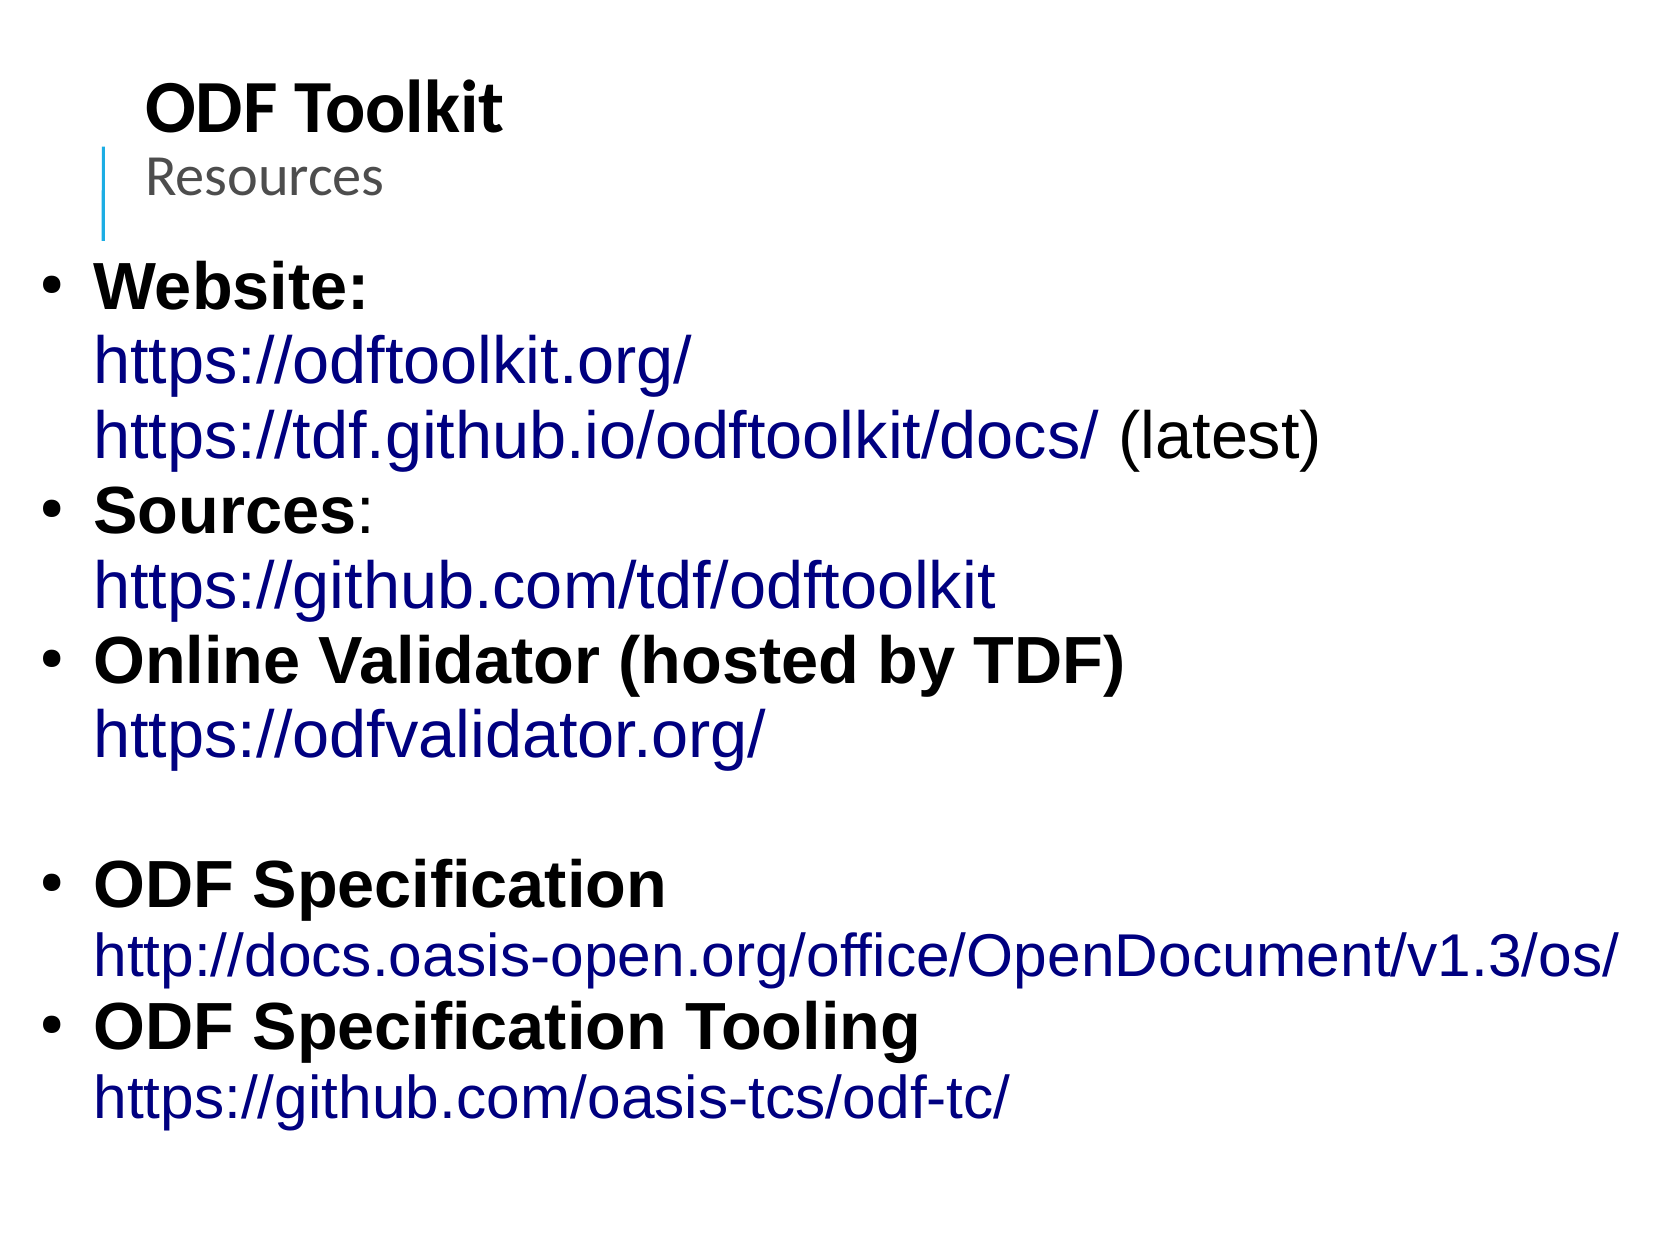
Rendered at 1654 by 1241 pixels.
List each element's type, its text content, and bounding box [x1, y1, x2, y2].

text_box Website: https://odftoolkit.org/ https://tdf.github.io/odftoolkit/docs/ (latest) Sources: https://github.com/tdf/odftoolkit Online Validator (hosted by TDF) https://odfvalidator.org/ ODF Specification http://docs.oasis-open.org/office/OpenDocument/v1.3/os/ ODF Specification Tooling https://github.com/oasis-tcs/odf-tc/ [7, 241, 1646, 1229]
title ODF Toolkit Resources [145, 67, 1388, 220]
